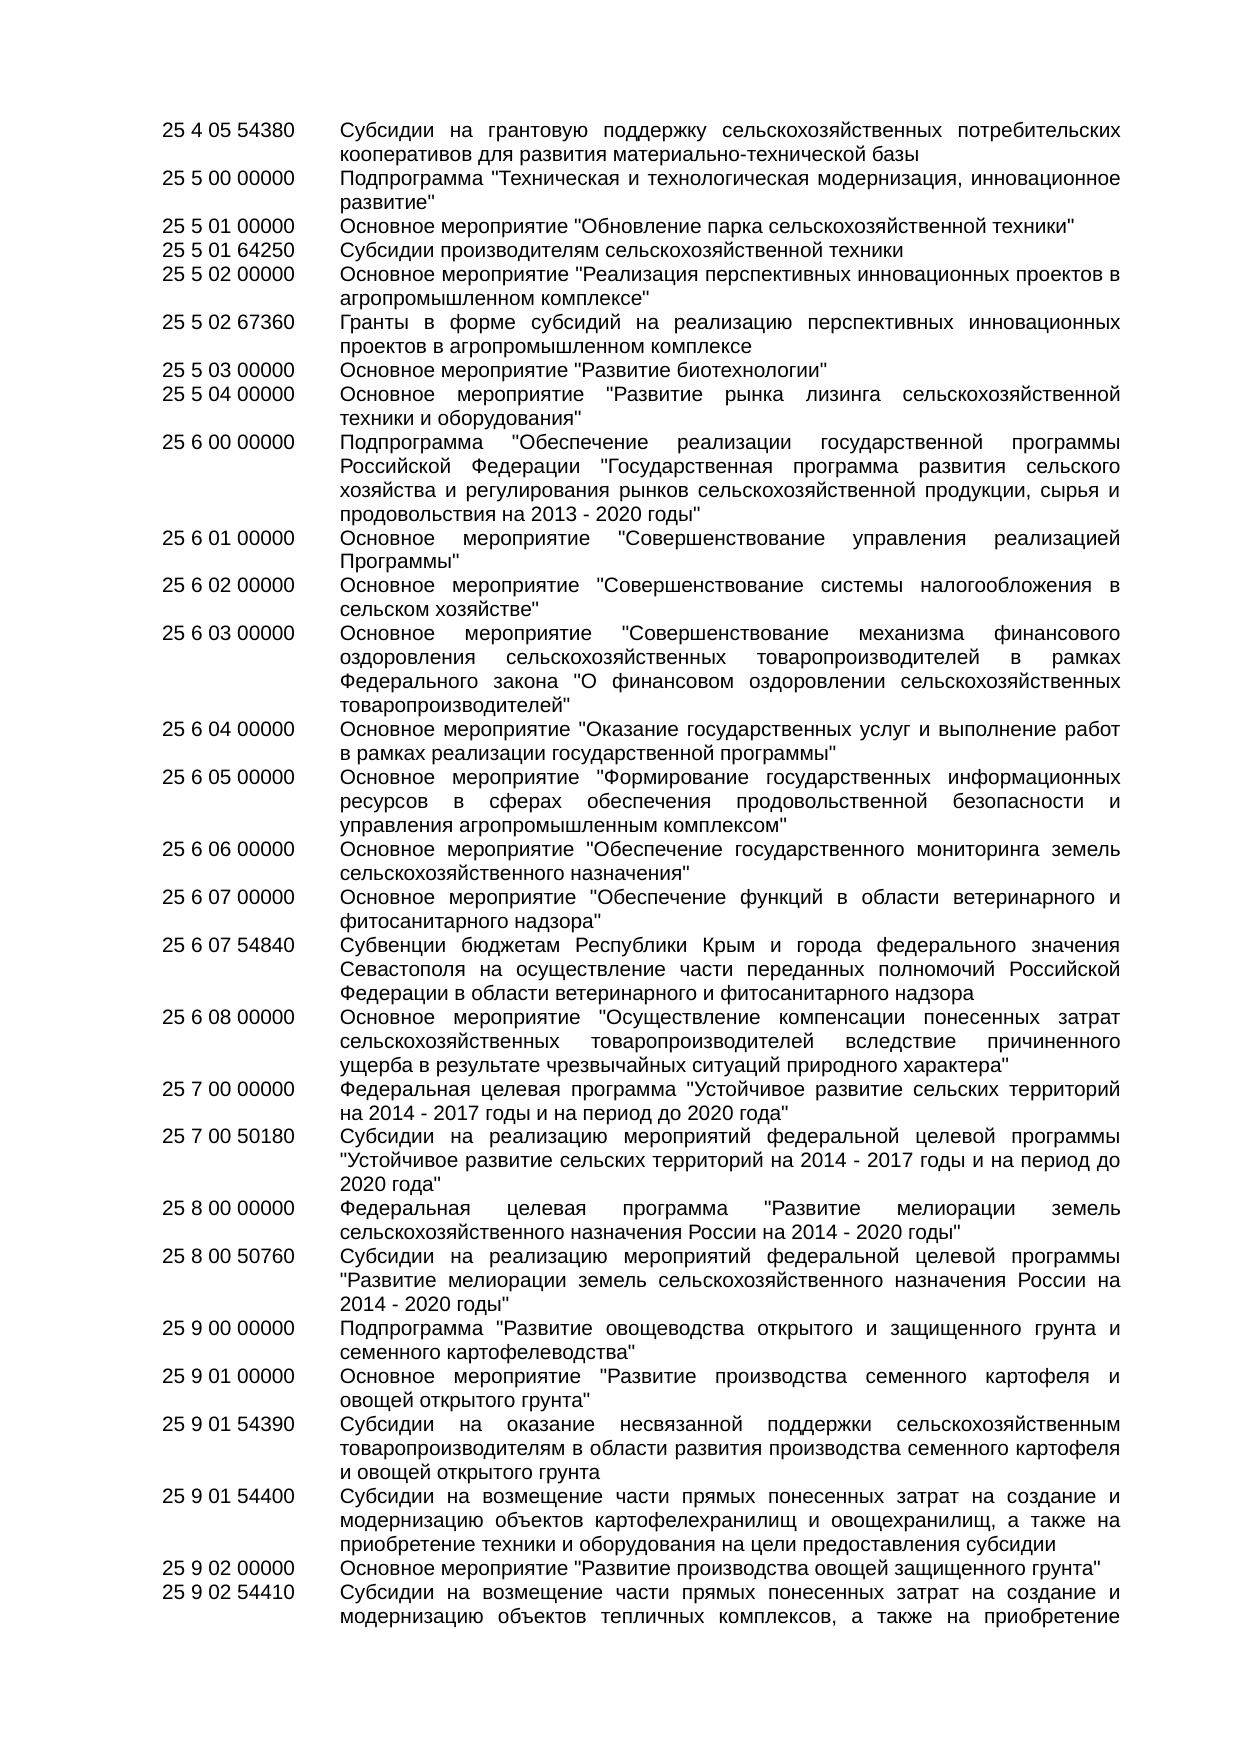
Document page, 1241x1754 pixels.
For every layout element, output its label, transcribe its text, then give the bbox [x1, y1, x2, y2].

table_cell Подпрограмма "Развитие овощеводства открытого и защищенного грунта и семенного картофелеводства" [339, 1316, 1122, 1364]
table_cell Гранты в форме субсидий на реализацию перспективных инновационных проектов в агропромышленном комплексе [339, 310, 1122, 358]
table_cell Основное мероприятие "Совершенствование управления реализацией Программы" [339, 525, 1122, 573]
table_cell Основное мероприятие "Развитие рынка лизинга сельскохозяйственной техники и оборудования" [339, 382, 1122, 429]
table_cell Основное мероприятие "Развитие биотехнологии" [339, 358, 1122, 382]
table_cell Основное мероприятие "Оказание государственных услуг и выполнение работ в рамках реализации государственной программы" [339, 717, 1122, 765]
table_cell 25 5 02 67360 [118, 310, 338, 358]
table_cell 25 9 01 54400 [118, 1484, 338, 1556]
table_cell Субсидии на грантовую поддержку сельскохозяйственных потребительских кооперативов для развития материально-технической базы [339, 118, 1122, 166]
table_cell Основное мероприятие "Обеспечение государственного мониторинга земель сельскохозяйственного назначения" [339, 837, 1122, 885]
table_cell Федеральная целевая программа "Устойчивое развитие сельских территорий на 2014 - 2017 годы и на период до 2020 года" [339, 1076, 1122, 1124]
table_cell 25 9 02 00000 [118, 1556, 338, 1579]
table_cell Основное мероприятие "Совершенствование механизма финансового оздоровления сельскохозяйственных товаропроизводителей в рамках Федерального закона "О финансовом оздоровлении сельскохозяйственных товаропроизводителей" [339, 621, 1122, 717]
table_cell Субсидии на возмещение части прямых понесенных затрат на создание и модернизацию объектов картофелехранилищ и овощехранилищ, а также на приобретение техники и оборудования на цели предоставления субсидии [339, 1484, 1122, 1556]
table_cell Основное мероприятие "Обеспечение функций в области ветеринарного и фитосанитарного надзора" [339, 885, 1122, 933]
table_cell 25 6 02 00000 [118, 573, 338, 621]
table_cell 25 9 02 54410 [118, 1580, 338, 1627]
table_cell 25 9 00 00000 [118, 1316, 338, 1364]
table_cell Основное мероприятие "Развитие производства семенного картофеля и овощей открытого грунта" [339, 1364, 1122, 1412]
table_cell Основное мероприятие "Реализация перспективных инновационных проектов в агропромышленном комплексе" [339, 262, 1122, 310]
table_cell Субсидии на возмещение части прямых понесенных затрат на создание и модернизацию объектов тепличных комплексов, а также на приобретение [339, 1580, 1122, 1627]
table_cell 25 5 03 00000 [118, 358, 338, 382]
table_cell 25 5 02 00000 [118, 262, 338, 310]
table_cell 25 6 05 00000 [118, 765, 338, 837]
table_cell Основное мероприятие "Формирование государственных информационных ресурсов в сферах обеспечения продовольственной безопасности и управления агропромышленным комплексом" [339, 765, 1122, 837]
table_cell 25 4 05 54380 [118, 118, 338, 166]
table_cell 25 5 01 64250 [118, 238, 338, 262]
table_cell Основное мероприятие "Осуществление компенсации понесенных затрат сельскохозяйственных товаропроизводителей вследствие причиненного ущерба в результате чрезвычайных ситуаций природного характера" [339, 1005, 1122, 1076]
table_cell Субсидии на реализацию мероприятий федеральной целевой программы "Устойчивое развитие сельских территорий на 2014 - 2017 годы и на период до 2020 года" [339, 1124, 1122, 1196]
table_cell 25 9 01 54390 [118, 1412, 338, 1484]
table_cell 25 6 03 00000 [118, 621, 338, 717]
table_cell Подпрограмма "Техническая и технологическая модернизация, инновационное развитие" [339, 166, 1122, 214]
table_cell Основное мероприятие "Развитие производства овощей защищенного грунта" [339, 1556, 1122, 1579]
table_cell 25 5 01 00000 [118, 214, 338, 238]
table_cell 25 6 08 00000 [118, 1005, 338, 1076]
table_cell 25 8 00 00000 [118, 1196, 338, 1244]
table_cell 25 6 07 54840 [118, 933, 338, 1004]
table_cell Подпрограмма "Обеспечение реализации государственной программы Российской Федерации "Государственная программа развития сельского хозяйства и регулирования рынков сельскохозяйственной продукции, сырья и продовольствия на 2013 - 2020 годы" [339, 430, 1122, 525]
table_cell 25 6 01 00000 [118, 525, 338, 573]
table_cell Субсидии на оказание несвязанной поддержки сельскохозяйственным товаропроизводителям в области развития производства семенного картофеля и овощей открытого грунта [339, 1412, 1122, 1484]
table_cell Основное мероприятие "Совершенствование системы налогообложения в сельском хозяйстве" [339, 573, 1122, 621]
table_cell 25 6 00 00000 [118, 430, 338, 525]
table_cell Федеральная целевая программа "Развитие мелиорации земель сельскохозяйственного назначения России на 2014 - 2020 годы" [339, 1196, 1122, 1244]
table_cell 25 6 04 00000 [118, 717, 338, 765]
table_cell 25 6 06 00000 [118, 837, 338, 885]
table_cell Субвенции бюджетам Республики Крым и города федерального значения Севастополя на осуществление части переданных полномочий Российской Федерации в области ветеринарного и фитосанитарного надзора [339, 933, 1122, 1004]
table_cell Субсидии на реализацию мероприятий федеральной целевой программы "Развитие мелиорации земель сельскохозяйственного назначения России на 2014 - 2020 годы" [339, 1244, 1122, 1316]
table_cell 25 5 00 00000 [118, 166, 338, 214]
table_cell 25 7 00 00000 [118, 1076, 338, 1124]
table_cell 25 5 04 00000 [118, 382, 338, 429]
table_cell Субсидии производителям сельскохозяйственной техники [339, 238, 1122, 262]
table_cell 25 9 01 00000 [118, 1364, 338, 1412]
table_cell Основное мероприятие "Обновление парка сельскохозяйственной техники" [339, 214, 1122, 238]
table_cell 25 6 07 00000 [118, 885, 338, 933]
table_cell 25 7 00 50180 [118, 1124, 338, 1196]
table_cell 25 8 00 50760 [118, 1244, 338, 1316]
